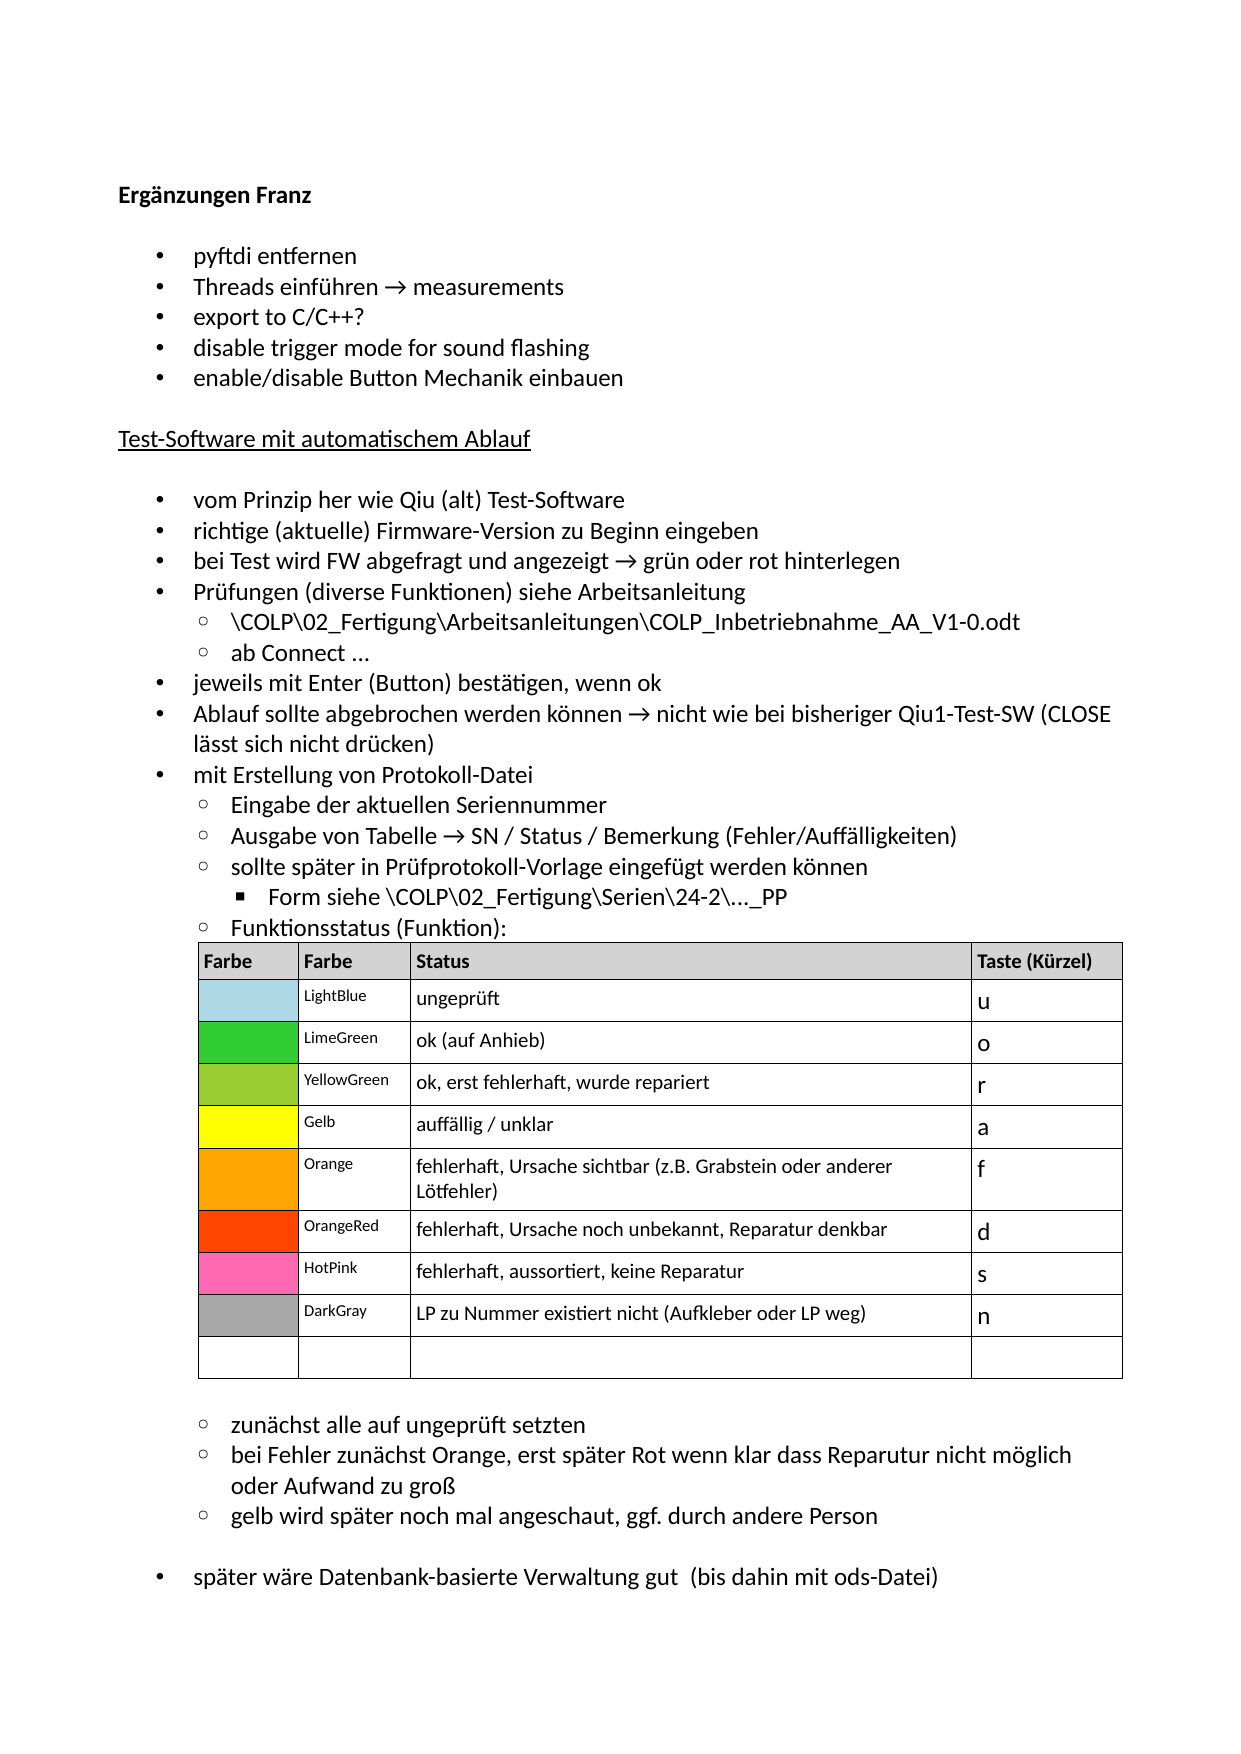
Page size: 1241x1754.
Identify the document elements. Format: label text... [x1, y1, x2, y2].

table_cell r [972, 1064, 1122, 1105]
list bei Test wird FW abgefragt und angezeigt → grün oder rot hinterlegen [156, 545, 1122, 576]
list vom Prinzip her wie Qiu (alt) Test-Software [156, 484, 1122, 515]
table_cell [199, 1295, 298, 1336]
list Ausgabe von Tabelle → SN / Status / Bemerkung (Fehler/Auffälligkeiten) [193, 820, 1122, 851]
table_cell HotPink [299, 1253, 410, 1294]
table_cell d [972, 1211, 1122, 1252]
table_cell auffällig / unklar [411, 1106, 971, 1147]
table_cell [199, 1106, 298, 1147]
table_cell [199, 1337, 298, 1378]
list \COLP\02_Fertigung\Arbeitsanleitungen\COLP_Inbetriebnahme_AA_V1-0.odt [193, 606, 1122, 637]
table_cell ungeprüft [411, 980, 971, 1021]
list Form siehe \COLP\02_Fertigung\Serien\24-2\..._PP [231, 881, 1122, 912]
list Funktionsstatus (Funktion): [193, 912, 1122, 942]
table_cell [299, 1337, 410, 1378]
table_cell LimeGreen [299, 1022, 410, 1063]
list richtige (aktuelle) Firmware-Version zu Beginn eingeben [156, 515, 1122, 545]
table_cell fehlerhaft, Ursache noch unbekannt, Reparatur denkbar [411, 1211, 971, 1252]
table_cell s [972, 1253, 1122, 1294]
table_cell DarkGray [299, 1295, 410, 1336]
table_cell u [972, 980, 1122, 1021]
list mit Erstellung von Protokoll-Datei [156, 759, 1122, 789]
table_cell [411, 1337, 971, 1378]
table_cell [199, 1064, 298, 1105]
table_cell [199, 980, 298, 1021]
list sollte später in Prüfprotokoll-Vorlage eingefügt werden können [193, 851, 1122, 881]
table_cell ok, erst fehlerhaft, wurde repariert [411, 1064, 971, 1105]
table_cell [199, 1022, 298, 1063]
table_cell OrangeRed [299, 1211, 410, 1252]
list Eingabe der aktuellen Seriennummer [193, 789, 1122, 820]
table_cell LightBlue [299, 980, 410, 1021]
table_cell fehlerhaft, aussortiert, keine Reparatur [411, 1253, 971, 1294]
table_cell [199, 1149, 298, 1210]
list Prüfungen (diverse Funktionen) siehe Arbeitsanleitung [156, 576, 1122, 606]
table_cell Gelb [299, 1106, 410, 1147]
list Threads einführen → measurements [156, 271, 1122, 301]
list zunächst alle auf ungeprüft setzten [193, 1409, 1122, 1439]
table_header Farbe [299, 943, 410, 979]
list export to C/C++? [156, 301, 1122, 332]
table_cell ok (auf Anhieb) [411, 1022, 971, 1063]
list bei Fehler zunächst Orange, erst später Rot wenn klar dass Reparutur nicht möglich oder Aufwand zu groß [193, 1439, 1122, 1500]
table_cell n [972, 1295, 1122, 1336]
list später wäre Datenbank-basierte Verwaltung gut (bis dahin mit ods-Datei) [156, 1561, 1122, 1592]
text Test-Software mit automatischem Ablauf [118, 423, 1122, 454]
table_cell YellowGreen [299, 1064, 410, 1105]
table_header Taste (Kürzel) [972, 943, 1122, 979]
table_cell a [972, 1106, 1122, 1147]
list pyftdi entfernen [156, 240, 1122, 271]
list ab Connect ... [193, 637, 1122, 667]
list enable/disable Button Mechanik einbauen [156, 362, 1122, 393]
table_cell fehlerhaft, Ursache sichtbar (z.B. Grabstein oder anderer Lötfehler) [411, 1149, 971, 1210]
table_header Status [411, 943, 971, 979]
list disable trigger mode for sound flashing [156, 332, 1122, 362]
table_header Farbe [199, 943, 298, 979]
list jeweils mit Enter (Button) bestätigen, wenn ok [156, 667, 1122, 698]
table_cell Orange [299, 1149, 410, 1210]
table_cell LP zu Nummer existiert nicht (Aufkleber oder LP weg) [411, 1295, 971, 1336]
table_cell [199, 1253, 298, 1294]
table_cell o [972, 1022, 1122, 1063]
text Ergänzungen Franz [118, 179, 1122, 210]
table_cell f [972, 1149, 1122, 1210]
list Ablauf sollte abgebrochen werden können → nicht wie bei bisheriger Qiu1-Test-SW (CLOSE lässt sich nicht drücken) [156, 698, 1122, 759]
table_cell [199, 1211, 298, 1252]
list gelb wird später noch mal angeschaut, ggf. durch andere Person [193, 1500, 1122, 1531]
table_cell [972, 1337, 1122, 1378]
